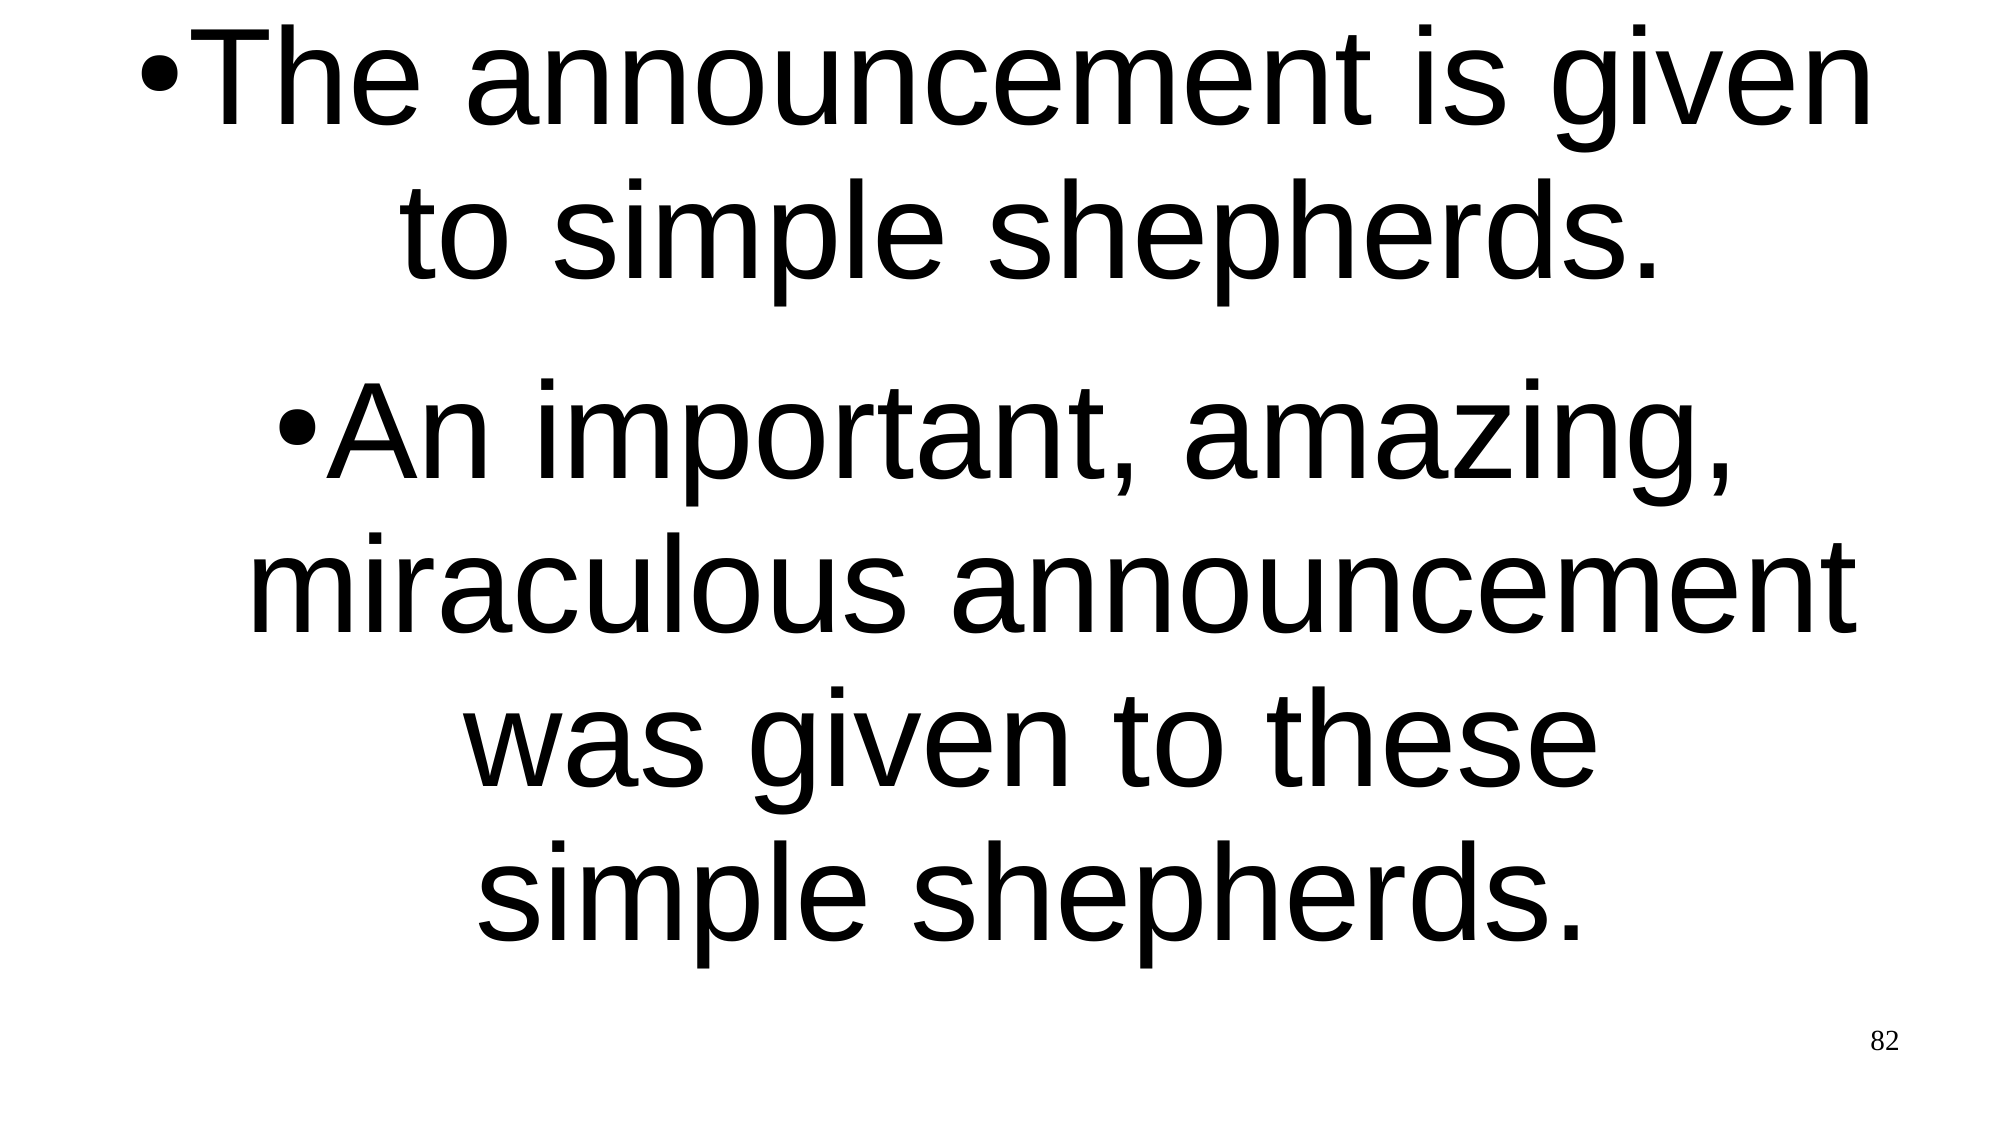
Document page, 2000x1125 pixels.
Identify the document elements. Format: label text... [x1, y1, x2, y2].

list The announcement is given to simple shepherds. An important, amazing, miraculous announcement was given to these simple shepherds. [0, 0, 1996, 1123]
